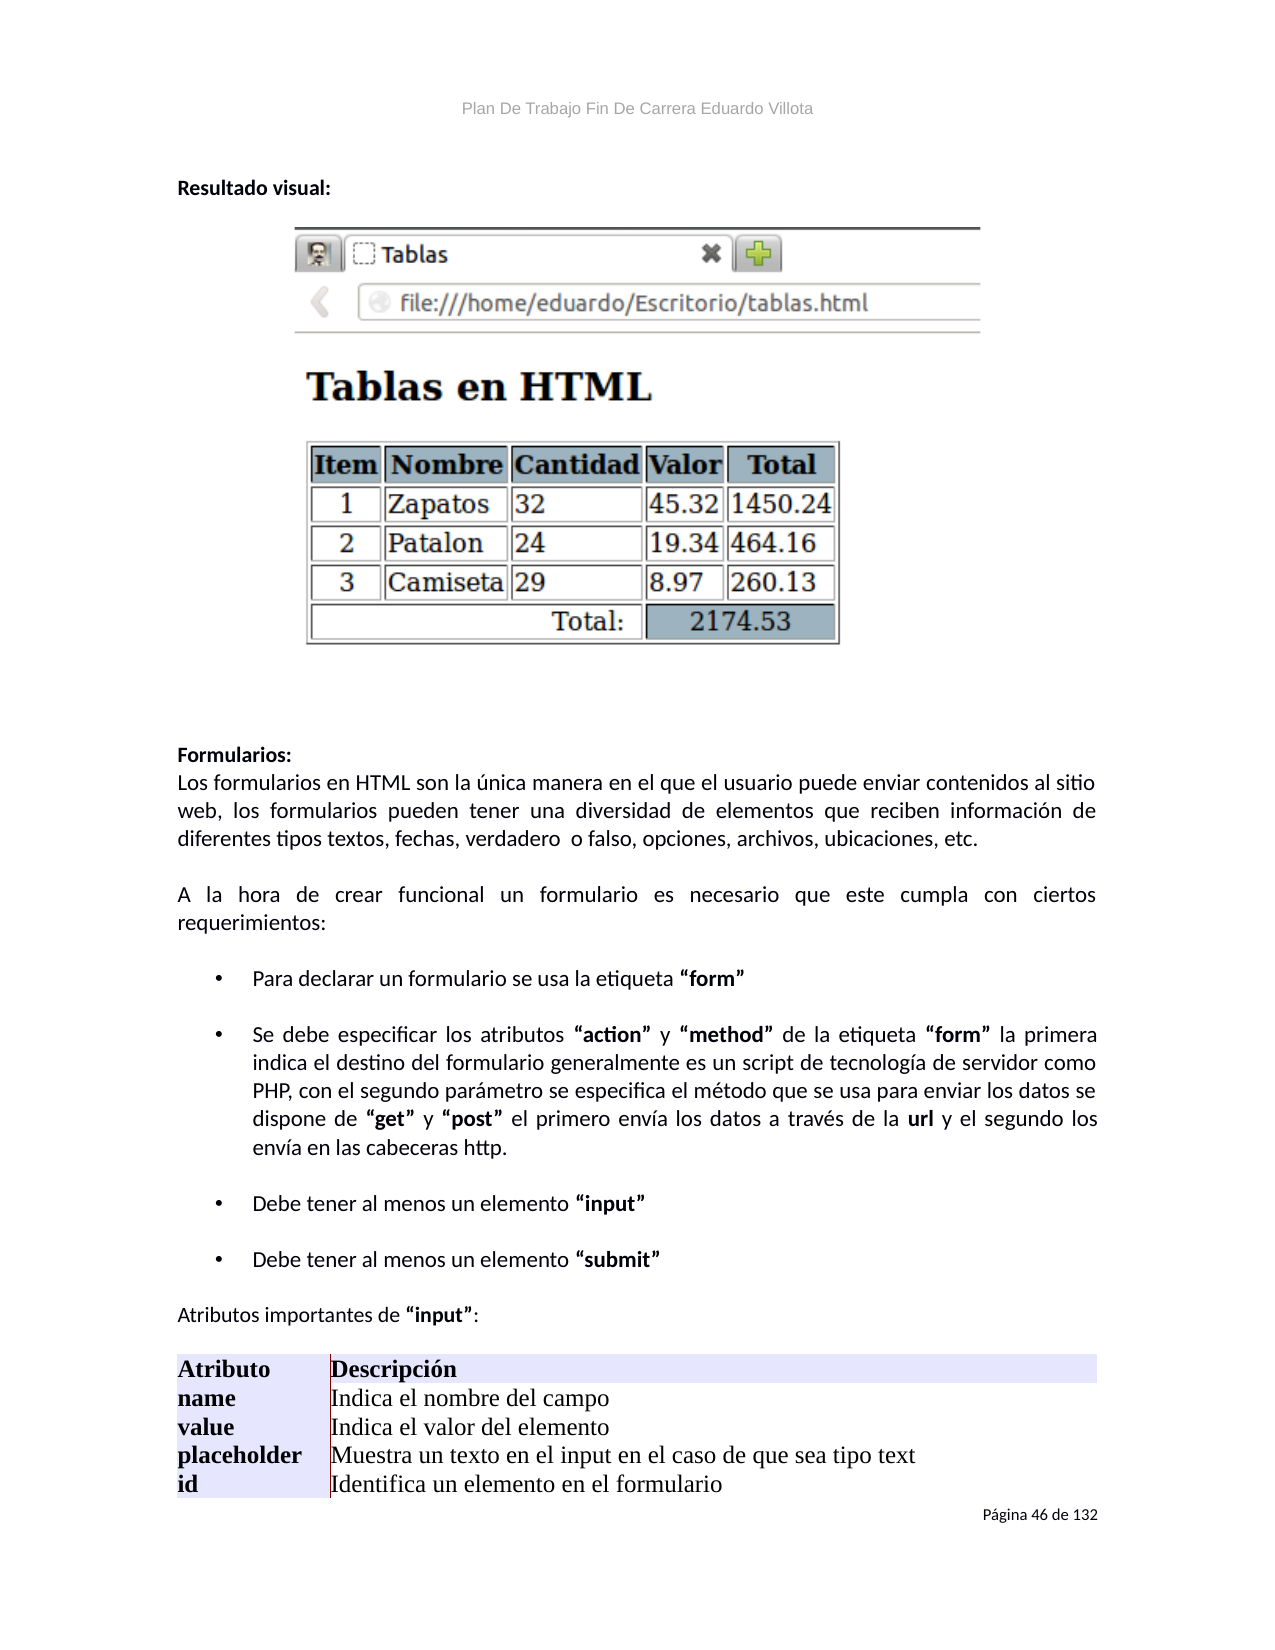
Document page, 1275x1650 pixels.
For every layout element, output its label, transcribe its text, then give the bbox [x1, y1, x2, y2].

table_cell Identifica un elemento en el formulario [331, 1469, 1097, 1498]
text A la hora de crear funcional un formulario es necesario que este cumpla con ciertos requerimientos: [177, 880, 1098, 936]
table_cell placeholder [177, 1440, 330, 1469]
table_header Atributo [177, 1354, 330, 1383]
list Debe tener al menos un elemento “submit” [215, 1245, 1098, 1273]
text Los formularios en HTML son la única manera en el que el usuario puede enviar contenidos al sitio web, los formularios pueden tener una diversidad de elementos que reciben información de diferentes tipos textos, fechas, verdadero o falso, opciones, archivos, ubicaciones, etc. [177, 768, 1098, 852]
text Formularios: [177, 742, 1098, 768]
list Debe tener al menos un elemento “input” [215, 1189, 1098, 1217]
table_cell id [177, 1469, 330, 1498]
list Para declarar un formulario se usa la etiqueta “form” [215, 964, 1098, 992]
text Resultado visual: [177, 174, 1098, 201]
table_cell Indica el valor del elemento [331, 1412, 1097, 1440]
table_cell Muestra un texto en el input en el caso de que sea tipo text [331, 1440, 1097, 1469]
table_cell name [177, 1383, 330, 1412]
picture [294, 227, 981, 687]
table_header Descripción [331, 1354, 1097, 1383]
table_cell Indica el nombre del campo [331, 1383, 1097, 1412]
text Atributos importantes de “input”: [177, 1301, 1098, 1327]
list Se debe especificar los atributos “action” y “method” de la etiqueta “form” la primera indica el destino del formulario generalmente es un script de tecnología de servidor como PHP, con el segundo parámetro se especifica el método que se usa para enviar los datos se dispone de “get” y “post” el primero envía los datos a través de la url y el segundo los envía en las cabeceras http. [215, 1021, 1098, 1161]
table_cell value [177, 1412, 330, 1440]
